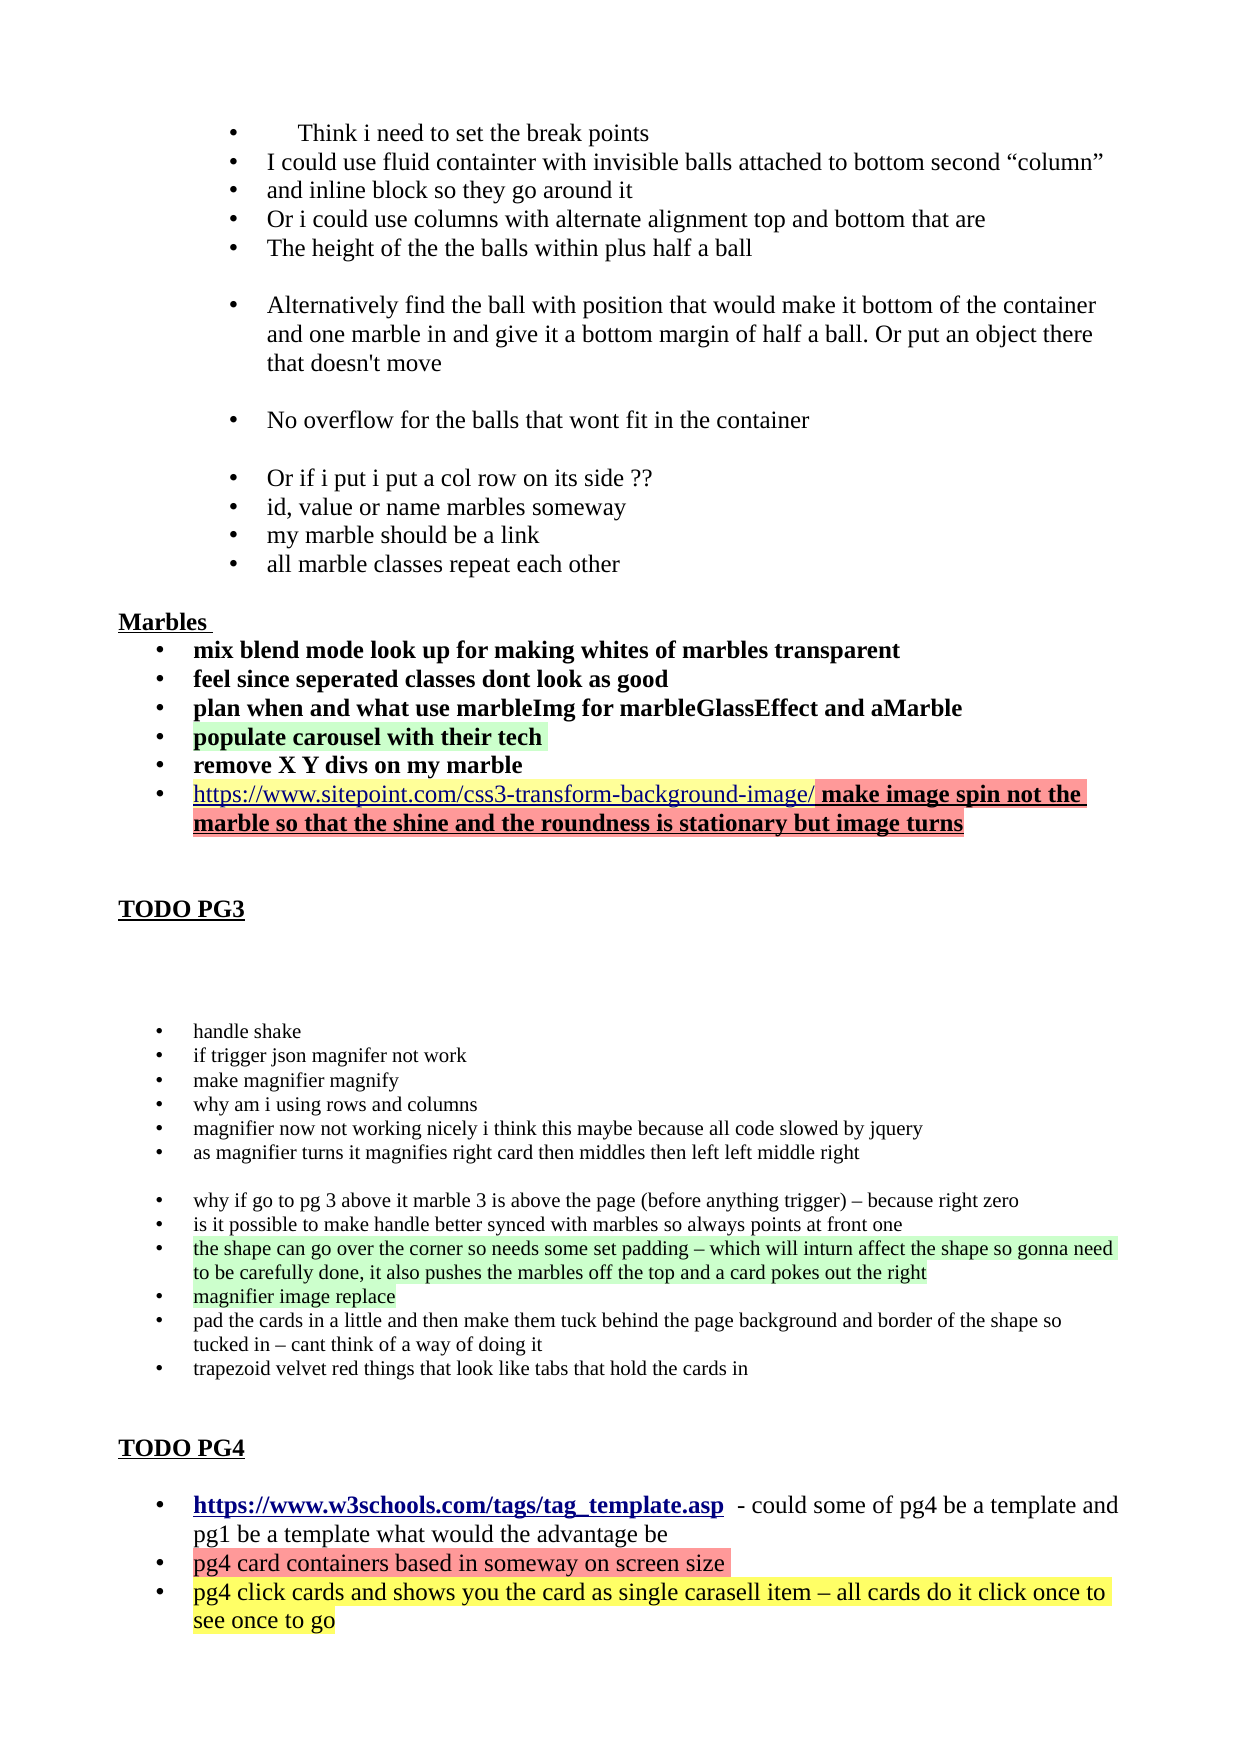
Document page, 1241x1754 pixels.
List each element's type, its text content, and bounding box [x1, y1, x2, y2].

list feel since seperated classes dont look as good [156, 664, 1122, 693]
list make magnifier magnify [156, 1067, 1122, 1092]
text Marbles [118, 607, 1122, 636]
list Think i need to set the break points [229, 118, 1122, 147]
list populate carousel with their tech [156, 722, 1122, 751]
list id, value or name marbles someway [229, 492, 1122, 521]
text TODO PG3 [118, 894, 1122, 923]
list plan when and what use marbleImg for marbleGlassEffect and aMarble [156, 693, 1122, 722]
list all marble classes repeat each other [229, 549, 1122, 578]
list magnifier image replace [156, 1284, 1122, 1308]
list as magnifier turns it magnifies right card then middles then left left middle right [156, 1140, 1122, 1164]
list pg4 click cards and shows you the card as single carasell item – all cards do it click once to see once to go [156, 1577, 1122, 1634]
list my marble should be a link [229, 521, 1122, 549]
list Or if i put i put a col row on its side ?? [229, 463, 1122, 492]
list The height of the the balls within plus half a ball [229, 233, 1122, 262]
list I could use fluid containter with invisible balls attached to bottom second “column” [229, 147, 1122, 176]
list magnifier now not working nicely i think this maybe because all code slowed by jquery [156, 1116, 1122, 1140]
list https://www.w3schools.com/tags/tag_template.asp - could some of pg4 be a template and pg1 be a template what would the advantage be [156, 1491, 1122, 1548]
list Or i could use columns with alternate alignment top and bottom that are [229, 204, 1122, 233]
list and inline block so they go around it [229, 176, 1122, 204]
list the shape can go over the corner so needs some set padding – which will inturn affect the shape so gonna need to be carefully done, it also pushes the marbles off the top and a card pokes out the right [156, 1236, 1122, 1284]
list pad the cards in a little and then make them tuck behind the page background and border of the shape so tucked in – cant think of a way of doing it [156, 1308, 1122, 1356]
text TODO PG4 [118, 1433, 1122, 1462]
list No overflow for the balls that wont fit in the container [229, 406, 1122, 434]
list if trigger json magnifer not work [156, 1043, 1122, 1067]
list why if go to pg 3 above it marble 3 is above the page (before anything trigger) – because right zero [156, 1188, 1122, 1212]
list pg4 card containers based in someway on screen size [156, 1548, 1122, 1577]
list trapezoid velvet red things that look like tabs that hold the cards in [156, 1356, 1122, 1380]
list handle shake [156, 1019, 1122, 1043]
list https://www.sitepoint.com/css3-transform-background-image/ make image spin not the marble so that the shine and the roundness is stationary but image turns [156, 779, 1122, 837]
list Alternatively find the ball with position that would make it bottom of the container and one marble in and give it a bottom margin of half a ball. Or put an object there that doesn't move [229, 291, 1122, 377]
list remove X Y divs on my marble [156, 751, 1122, 779]
list is it possible to make handle better synced with marbles so always points at front one [156, 1212, 1122, 1236]
list mix blend mode look up for making whites of marbles transparent [156, 636, 1122, 664]
list why am i using rows and columns [156, 1092, 1122, 1116]
